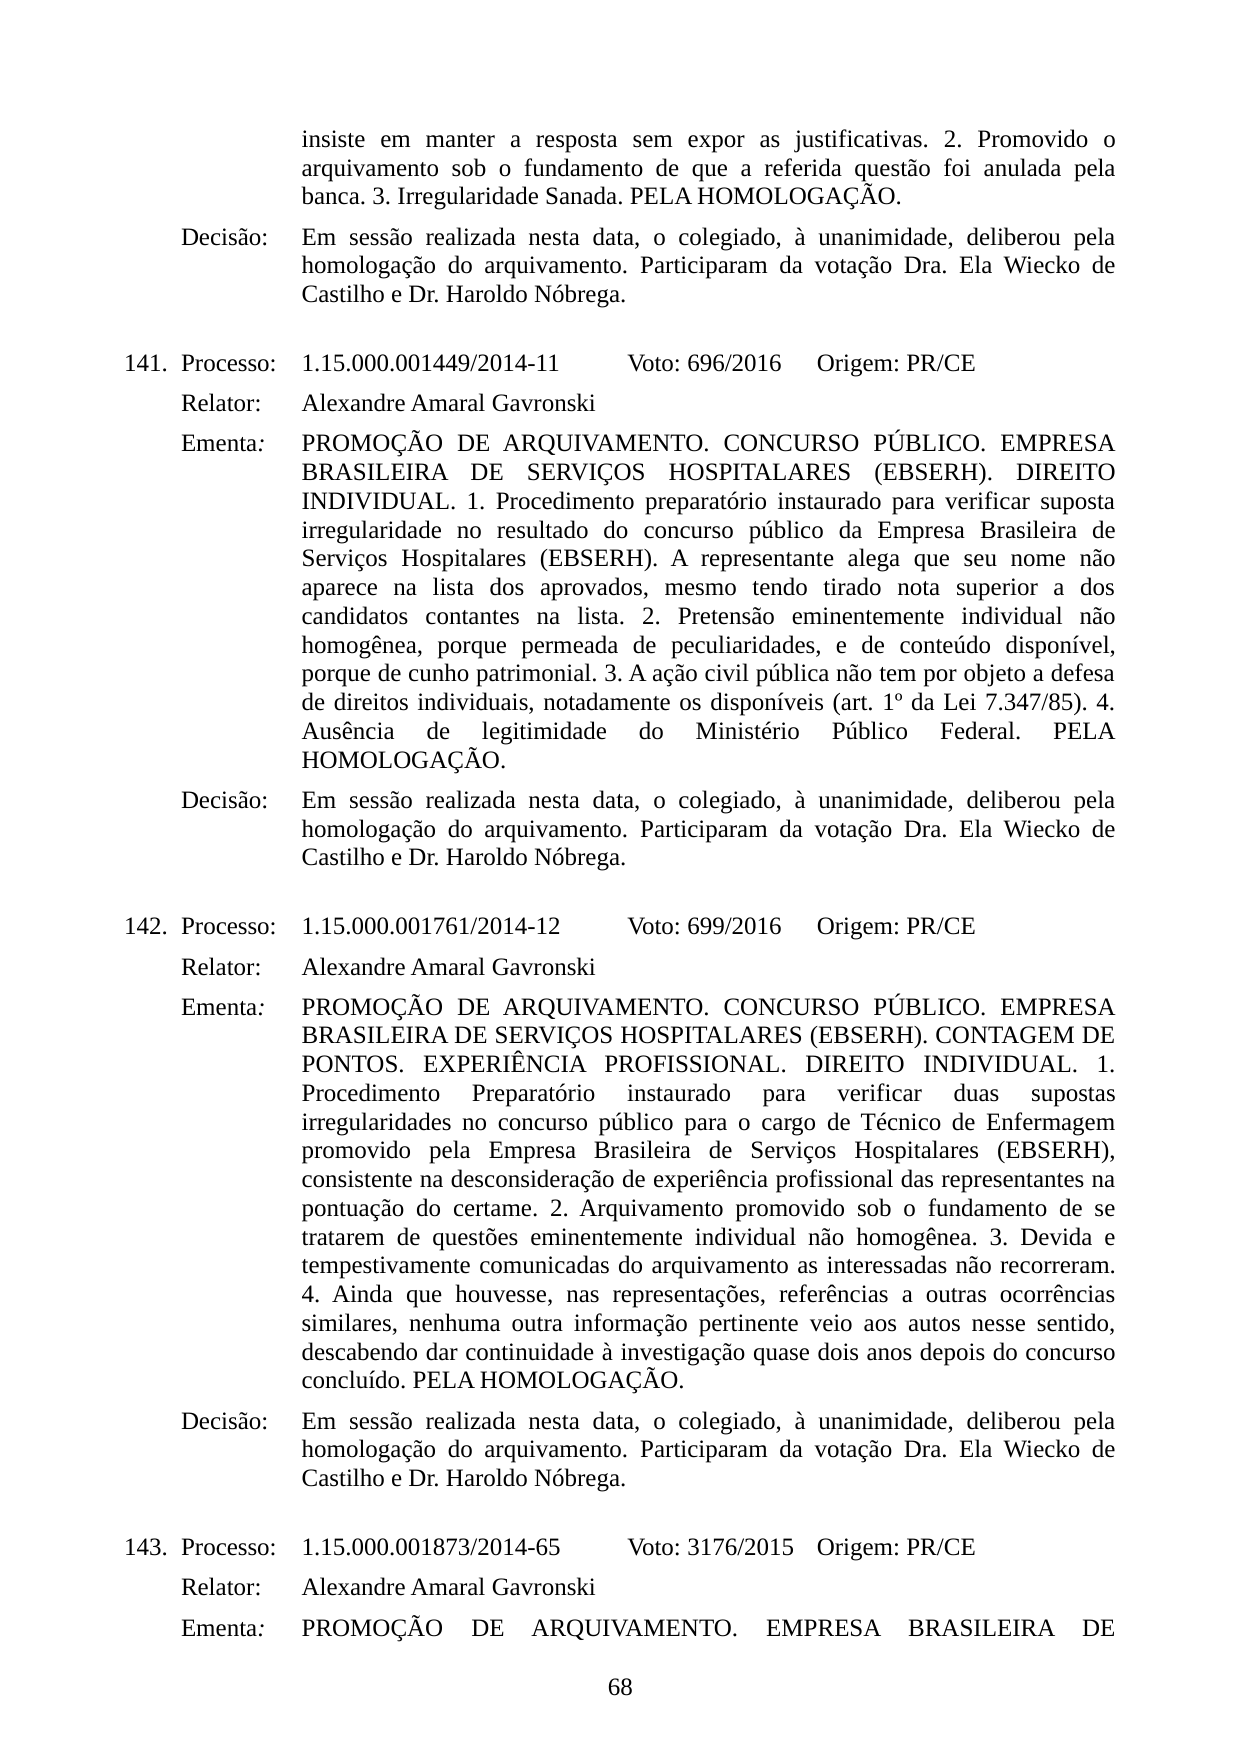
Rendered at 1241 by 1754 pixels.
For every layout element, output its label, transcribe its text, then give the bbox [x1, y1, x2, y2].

table_header Origem: PR/CE [811, 342, 1122, 382]
table_cell Relator: [175, 946, 296, 986]
table_cell insiste em manter a resposta sem expor as justificativas. 2. Promovido o arquivamento sob o fundamento de que a referida questão foi anulada pela banca. 3. Irregularidade Sanada. PELA HOMOLOGAÇÃO. [296, 118, 1122, 216]
table_cell [118, 946, 175, 986]
table_header 143. [118, 1526, 175, 1567]
table_cell [175, 118, 296, 216]
table_cell [118, 118, 175, 216]
table_header Processo: [175, 342, 296, 382]
table_cell Relator: [175, 1567, 296, 1607]
table_header Voto: 696/2016 [621, 342, 811, 382]
table_cell Em sessão realizada nesta data, o colegiado, à unanimidade, deliberou pela homologação do arquivamento. Participaram da votação Dra. Ela Wiecko de Castilho e Dr. Haroldo Nóbrega. [296, 1400, 1122, 1498]
table_cell Em sessão realizada nesta data, o colegiado, à unanimidade, deliberou pela homologação do arquivamento. Participaram da votação Dra. Ela Wiecko de Castilho e Dr. Haroldo Nóbrega. [296, 216, 1122, 313]
table_cell [118, 1607, 175, 1647]
table_cell [118, 1567, 175, 1607]
table_header Origem: PR/CE [811, 906, 1122, 946]
table_cell Decisão: [175, 1400, 296, 1498]
table_header 142. [118, 906, 175, 946]
table_cell [118, 1400, 175, 1498]
table_cell Ementa: [175, 423, 296, 779]
table_cell Alexandre Amaral Gavronski [296, 1567, 1122, 1607]
table_cell Ementa: [175, 986, 296, 1400]
table_header Voto: 699/2016 [621, 906, 811, 946]
table_cell Em sessão realizada nesta data, o colegiado, à unanimidade, deliberou pela homologação do arquivamento. Participaram da votação Dra. Ela Wiecko de Castilho e Dr. Haroldo Nóbrega. [296, 779, 1122, 877]
table_cell PROMOÇÃO DE ARQUIVAMENTO. CONCURSO PÚBLICO. EMPRESA BRASILEIRA DE SERVIÇOS HOSPITALARES (EBSERH). CONTAGEM DE PONTOS. EXPERIÊNCIA PROFISSIONAL. DIREITO INDIVIDUAL. 1. Procedimento Preparatório instaurado para verificar duas supostas irregularidades no concurso público para o cargo de Técnico de Enfermagem promovido pela Empresa Brasileira de Serviços Hospitalares (EBSERH), consistente na desconsideração de experiência profissional das representantes na pontuação do certame. 2. Arquivamento promovido sob o fundamento de se tratarem de questões eminentemente individual não homogênea. 3. Devida e tempestivamente comunicadas do arquivamento as interessadas não recorreram. 4. Ainda que houvesse, nas representações, referências a outras ocorrências similares, nenhuma outra informação pertinente veio aos autos nesse sentido, descabendo dar continuidade à investigação quase dois anos depois do concurso concluído. PELA HOMOLOGAÇÃO. [296, 986, 1122, 1400]
table_header 1.15.000.001873/2014-65 [296, 1526, 621, 1567]
table_header 1.15.000.001449/2014-11 [296, 342, 621, 382]
table_cell Alexandre Amaral Gavronski [296, 946, 1122, 986]
table_cell Relator: [175, 383, 296, 423]
table_header Processo: [175, 906, 296, 946]
table_cell PROMOÇÃO DE ARQUIVAMENTO. CONCURSO PÚBLICO. EMPRESA BRASILEIRA DE SERVIÇOS HOSPITALARES (EBSERH). DIREITO INDIVIDUAL. 1. Procedimento preparatório instaurado para verificar suposta irregularidade no resultado do concurso público da Empresa Brasileira de Serviços Hospitalares (EBSERH). A representante alega que seu nome não aparece na lista dos aprovados, mesmo tendo tirado nota superior a dos candidatos contantes na lista. 2. Pretensão eminentemente individual não homogênea, porque permeada de peculiaridades, e de conteúdo disponível, porque de cunho patrimonial. 3. A ação civil pública não tem por objeto a defesa de direitos individuais, notadamente os disponíveis (art. 1º da Lei 7.347/85). 4. Ausência de legitimidade do Ministério Público Federal. PELA HOMOLOGAÇÃO. [296, 423, 1122, 779]
table_cell PROMOÇÃO DE ARQUIVAMENTO. EMPRESA BRASILEIRA DE [296, 1607, 1122, 1647]
table_header 1.15.000.001761/2014-12 [296, 906, 621, 946]
table_cell Decisão: [175, 216, 296, 313]
table_cell [118, 423, 175, 779]
table_cell [118, 216, 175, 313]
table_header 141. [118, 342, 175, 382]
table_header Voto: 3176/2015 [621, 1526, 811, 1567]
table_cell [118, 779, 175, 877]
table_header Origem: PR/CE [811, 1526, 1122, 1567]
table_cell Decisão: [175, 779, 296, 877]
table_header Processo: [175, 1526, 296, 1567]
table_cell [118, 383, 175, 423]
table_cell [118, 986, 175, 1400]
table_cell Ementa: [175, 1607, 296, 1647]
table_cell Alexandre Amaral Gavronski [296, 383, 1122, 423]
